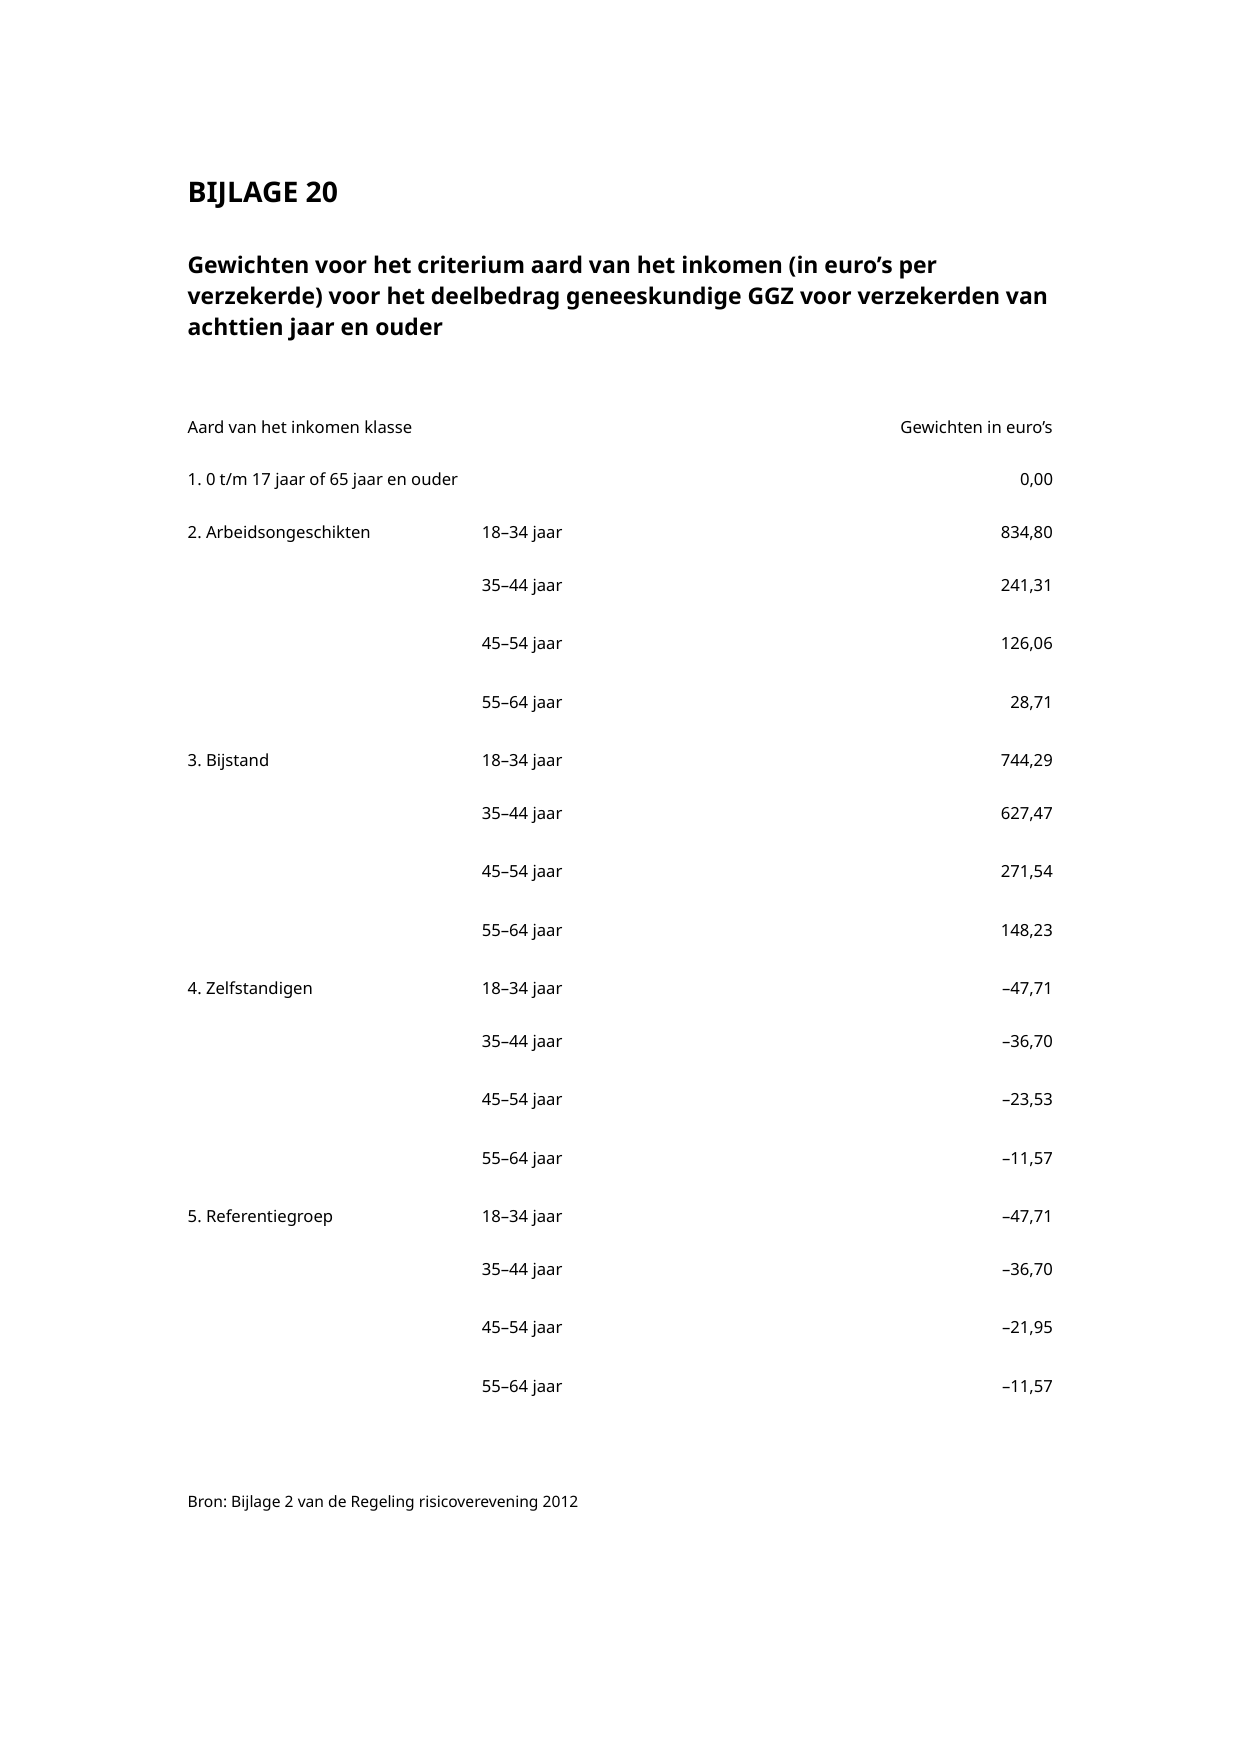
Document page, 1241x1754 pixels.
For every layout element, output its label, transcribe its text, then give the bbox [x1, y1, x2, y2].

table_cell [188, 1030, 482, 1088]
table_cell 4. Zelfstandigen [188, 977, 482, 1029]
table_cell –36,70 [767, 1258, 1053, 1316]
table_cell 3. Bijstand [188, 749, 482, 801]
table_cell [188, 1374, 482, 1433]
table_cell 2. Arbeidsongeschikten [188, 521, 482, 573]
subtitle Gewichten voor het criterium aard van het inkomen (in euro’s per verzekerde) voor het deelbedrag geneeskundige GGZ voor verzekerden van achttien jaar en ouder [187, 249, 1053, 342]
table_cell [188, 1088, 482, 1146]
table_cell 55–64 jaar [482, 1374, 767, 1433]
table_cell –11,57 [767, 1374, 1053, 1433]
table_cell 18–34 jaar [482, 521, 767, 573]
table_cell 35–44 jaar [482, 1258, 767, 1316]
table_cell 45–54 jaar [482, 860, 767, 918]
table_cell –23,53 [767, 1088, 1053, 1146]
table_cell 18–34 jaar [482, 749, 767, 801]
table_cell 148,23 [767, 918, 1053, 977]
table_cell –36,70 [767, 1030, 1053, 1088]
table_cell [188, 690, 482, 749]
table_cell 0,00 [767, 468, 1053, 521]
table_cell [188, 860, 482, 918]
table_cell 627,47 [767, 801, 1053, 860]
text Bron: Bijlage 2 van de Regeling risicoverevening 2012 [187, 1491, 1053, 1512]
table_cell 1. 0 t/m 17 jaar of 65 jaar en ouder [188, 468, 767, 521]
table_cell 35–44 jaar [482, 801, 767, 860]
table_cell 28,71 [767, 690, 1053, 749]
table_header Aard van het inkomen klasse [188, 415, 767, 468]
table_cell [188, 1258, 482, 1316]
table_cell 45–54 jaar [482, 1088, 767, 1146]
table_cell [188, 918, 482, 977]
table_cell 744,29 [767, 749, 1053, 801]
table_cell 271,54 [767, 860, 1053, 918]
table_header Gewichten in euro’s [767, 415, 1053, 468]
subtitle BIJLAGE 20 [187, 172, 1053, 211]
table_cell 18–34 jaar [482, 1205, 767, 1257]
table_cell 55–64 jaar [482, 1146, 767, 1205]
table_cell 55–64 jaar [482, 690, 767, 749]
table_cell 35–44 jaar [482, 574, 767, 632]
table_cell 35–44 jaar [482, 1030, 767, 1088]
table_cell 126,06 [767, 632, 1053, 690]
table_cell 55–64 jaar [482, 918, 767, 977]
table_cell –21,95 [767, 1316, 1053, 1374]
table_cell [188, 801, 482, 860]
table_cell [188, 1146, 482, 1205]
table_cell –47,71 [767, 1205, 1053, 1257]
table_cell 241,31 [767, 574, 1053, 632]
table_cell 5. Referentiegroep [188, 1205, 482, 1257]
table_cell [188, 632, 482, 690]
table_cell 18–34 jaar [482, 977, 767, 1029]
table_cell 45–54 jaar [482, 632, 767, 690]
table_cell [188, 1316, 482, 1374]
table_cell 834,80 [767, 521, 1053, 573]
table_cell [188, 574, 482, 632]
table_cell –47,71 [767, 977, 1053, 1029]
table_cell –11,57 [767, 1146, 1053, 1205]
table_cell 45–54 jaar [482, 1316, 767, 1374]
